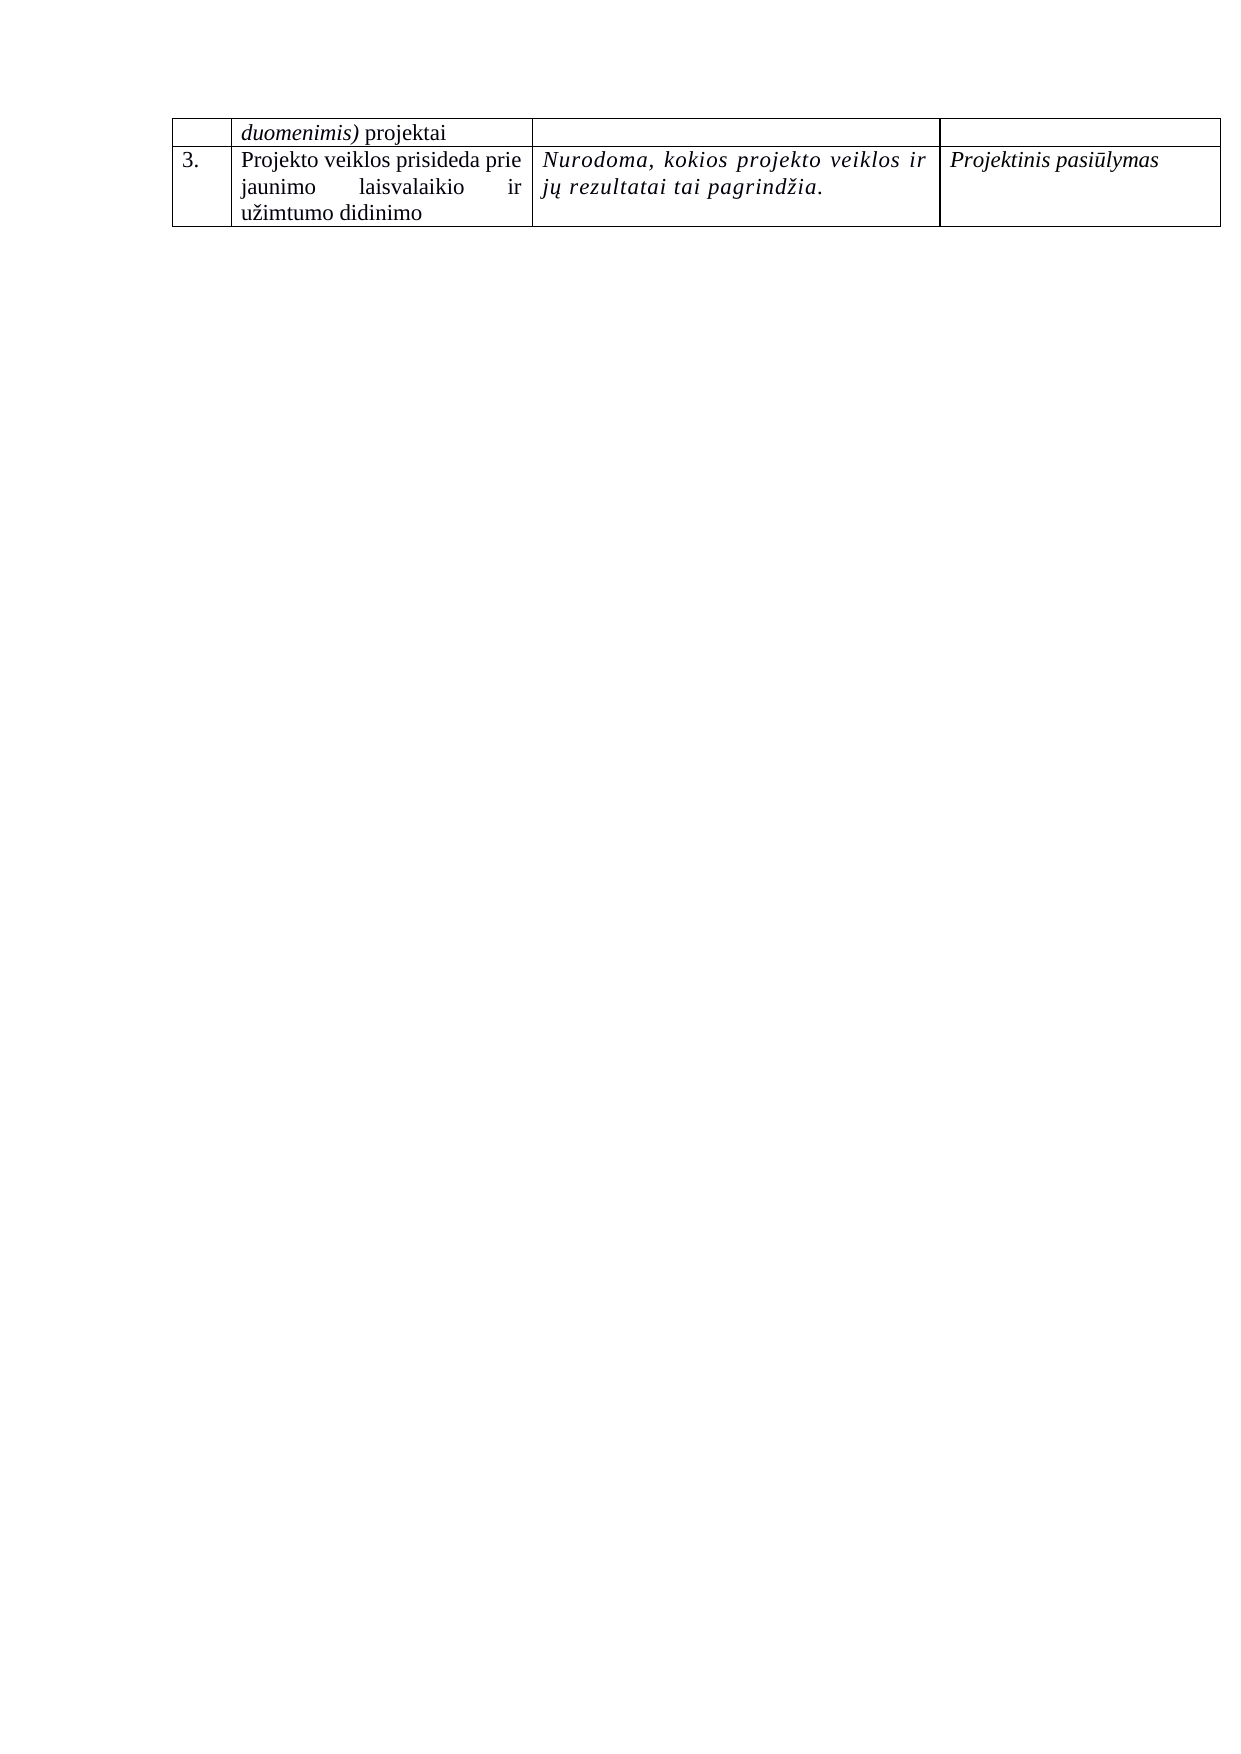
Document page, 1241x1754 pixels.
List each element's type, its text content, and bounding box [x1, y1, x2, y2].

table_cell [533, 119, 939, 146]
table_cell [173, 119, 231, 146]
table_cell Nurodoma, kokios projekto veiklos ir jų rezultatai tai pagrindžia. [533, 147, 939, 226]
table_cell 3. [173, 147, 231, 226]
table_cell duomenimis) projektai [232, 119, 532, 146]
table_cell [941, 119, 1220, 146]
table_cell Projekto veiklos prisideda prie jaunimo laisvalaikio ir užimtumo didinimo [232, 147, 532, 226]
table_cell Projektinis pasiūlymas [941, 147, 1220, 226]
